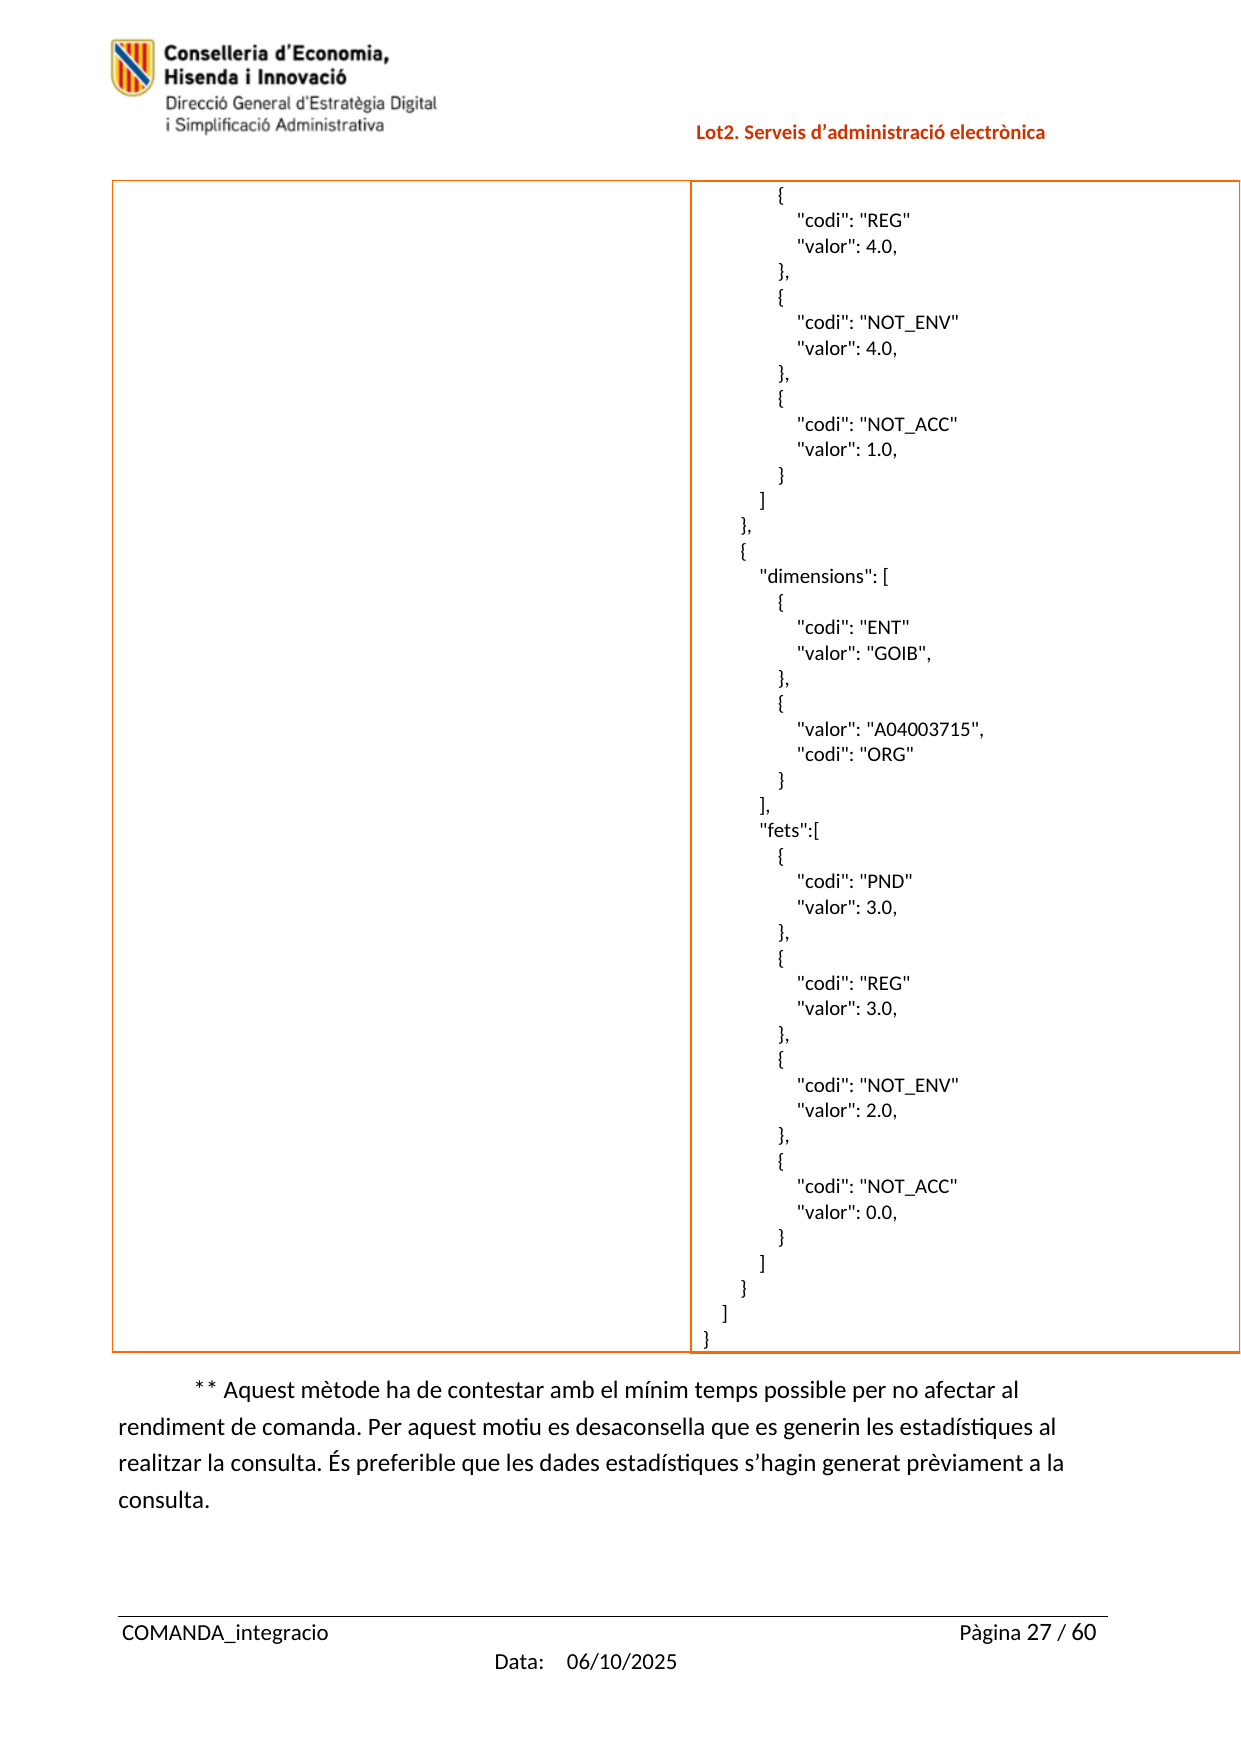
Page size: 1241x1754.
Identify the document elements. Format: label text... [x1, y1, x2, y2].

list ** Aquest mètode ha de contestar amb el mínim temps possible per no afectar al rendiment de comanda. Per aquest motiu es desaconsella que es generin les estadístiques al realitzar la consulta. És preferible que les dades estadístiques s’hagin generat prèviament a la consulta. [118, 1374, 1122, 1514]
picture [100, 26, 467, 156]
table_cell { "codi": "REG" "valor": 4.0, }, { "codi": "NOT_ENV" "valor": 4.0, }, { "codi": "NOT_ACC" "valor": 1.0, } ] }, { "dimensions": [ { "codi": "ENT" "valor": "GOIB", }, { "valor": "A04003715", "codi": "ORG" } ], "fets":[ { "codi": "PND" "valor": 3.0, }, { "codi": "REG" "valor": 3.0, }, { "codi": "NOT_ENV" "valor": 2.0, }, { "codi": "NOT_ACC" "valor": 0.0, } ] } ] } [692, 182, 1239, 1351]
table_cell [113, 181, 690, 1351]
